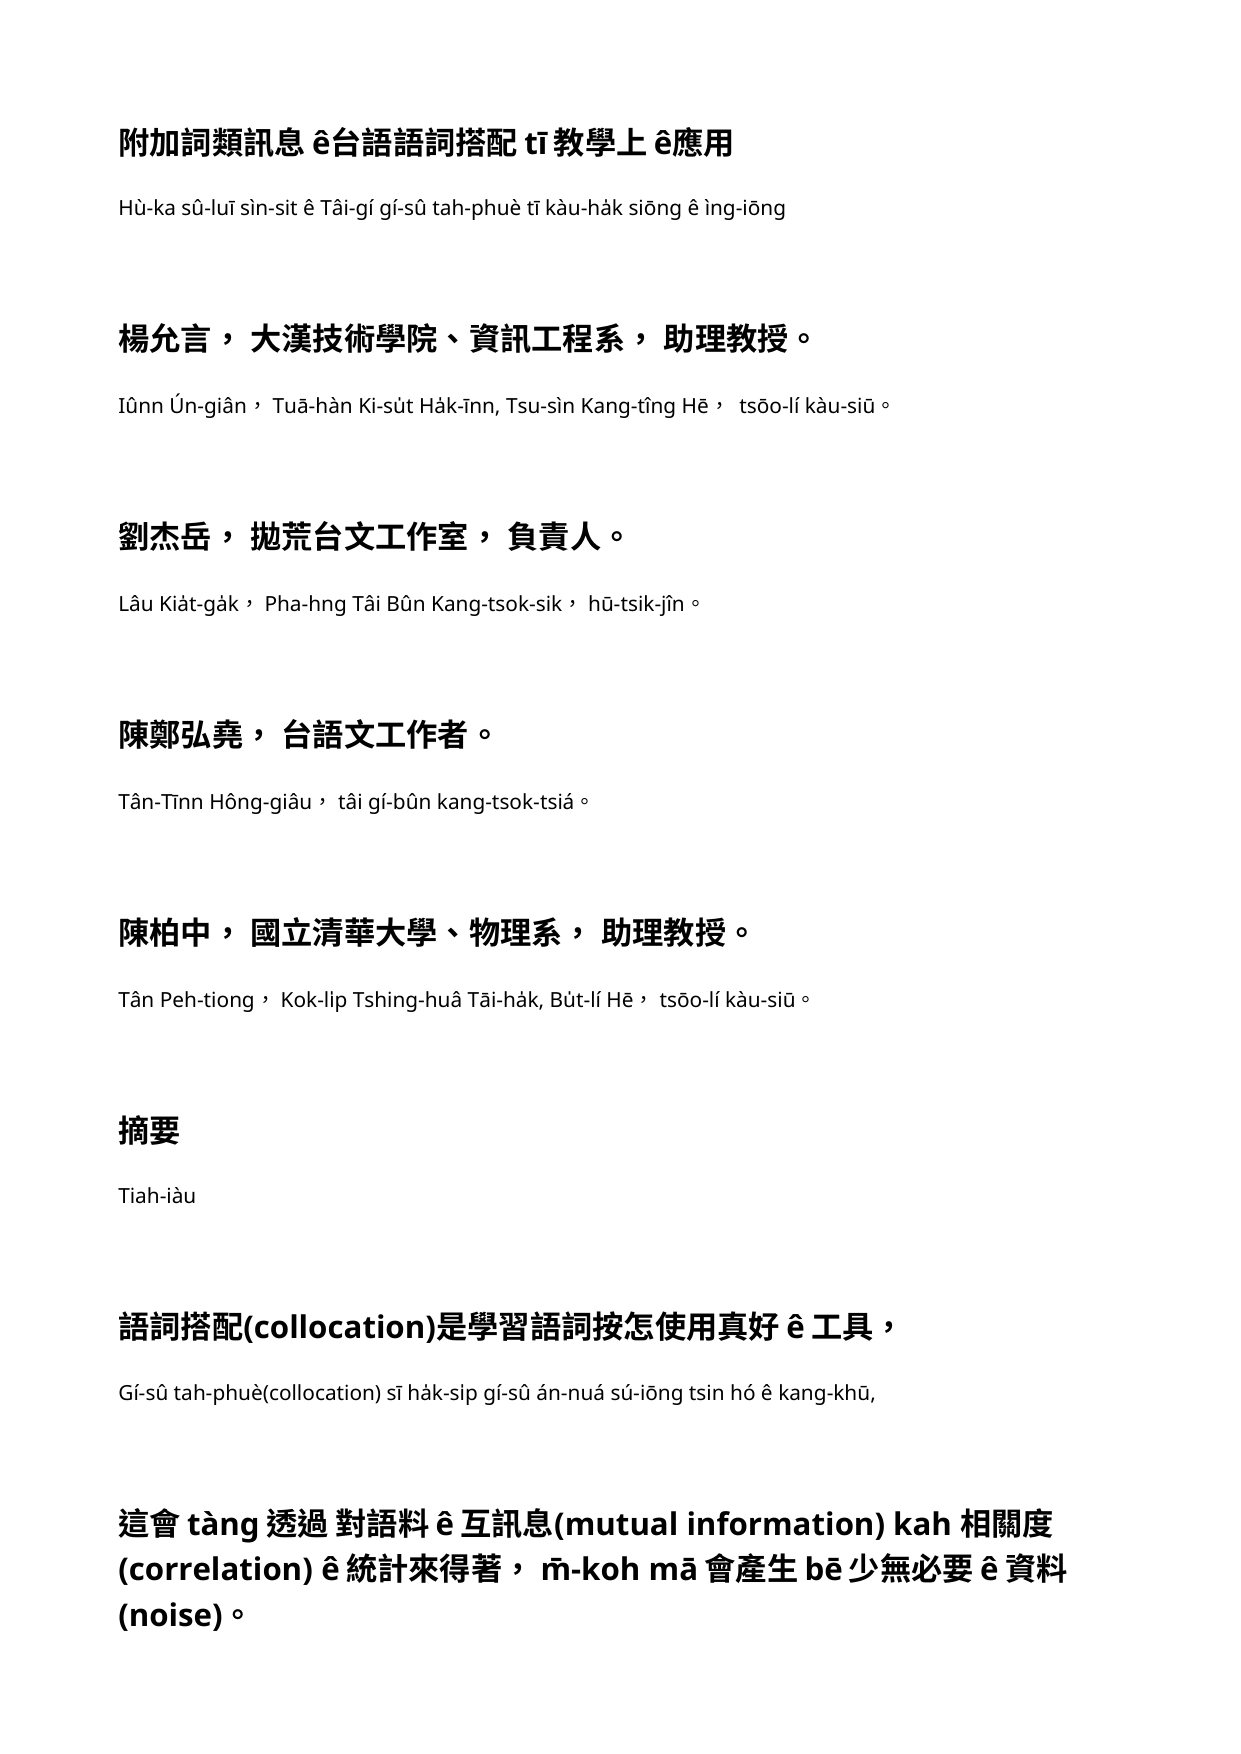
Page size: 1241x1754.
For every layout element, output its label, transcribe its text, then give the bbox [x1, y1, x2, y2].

text Tiah-iàu [118, 1181, 1122, 1210]
text 這會tàng透過 對語料ê互訊息(mutual information) kah 相關度(correlation) ê統計來得著， m̄-koh mā會產生bē少無必要ê資料(noise)。 [118, 1499, 1122, 1635]
text Lâu Kia̍t-ga̍k， Pha-hng Tâi Bûn Kang-tsok-sik， hū-tsik-jîn。 [118, 587, 1122, 617]
text 劉杰岳， 拋荒台文工作室， 負責人。 [118, 512, 1122, 558]
text Iûnn Ún-giân， Tuā-hàn Ki-su̍t Ha̍k-īnn, Tsu-sìn Kang-tîng Hē， tsōo-lí kàu-siū。 [118, 389, 1122, 419]
text 楊允言， 大漢技術學院、資訊工程系， 助理教授。 [118, 314, 1122, 360]
text Tân-Tīnn Hông-giâu， tâi gí-bûn kang-tsok-tsiá。 [118, 785, 1122, 816]
text 陳鄭弘堯， 台語文工作者。 [118, 711, 1122, 756]
text Hù-ka sû-luī sìn-sit ê Tâi-gí gí-sû tah-phuè tī kàu-ha̍k siōng ê ìng-iōng [118, 193, 1122, 221]
text 附加詞類訊息ê台語語詞搭配tī教學上ê應用 [118, 118, 1122, 163]
text 語詞搭配(collocation)是學習語詞按怎使用真好ê工具， [118, 1303, 1122, 1348]
text 摘要 [118, 1107, 1122, 1152]
text Tân Peh-tiong， Kok-li̍p Tshing-huâ Tāi-ha̍k, Bu̍t-lí Hē， tsōo-lí kàu-siū。 [118, 983, 1122, 1013]
text 陳柏中， 國立清華大學、物理系， 助理教授。 [118, 908, 1122, 954]
text Gí-sû tah-phuè(collocation) sī ha̍k-si̍p gí-sû án-nuá sú-iōng tsin hó ê kang-khū, [118, 1378, 1122, 1406]
